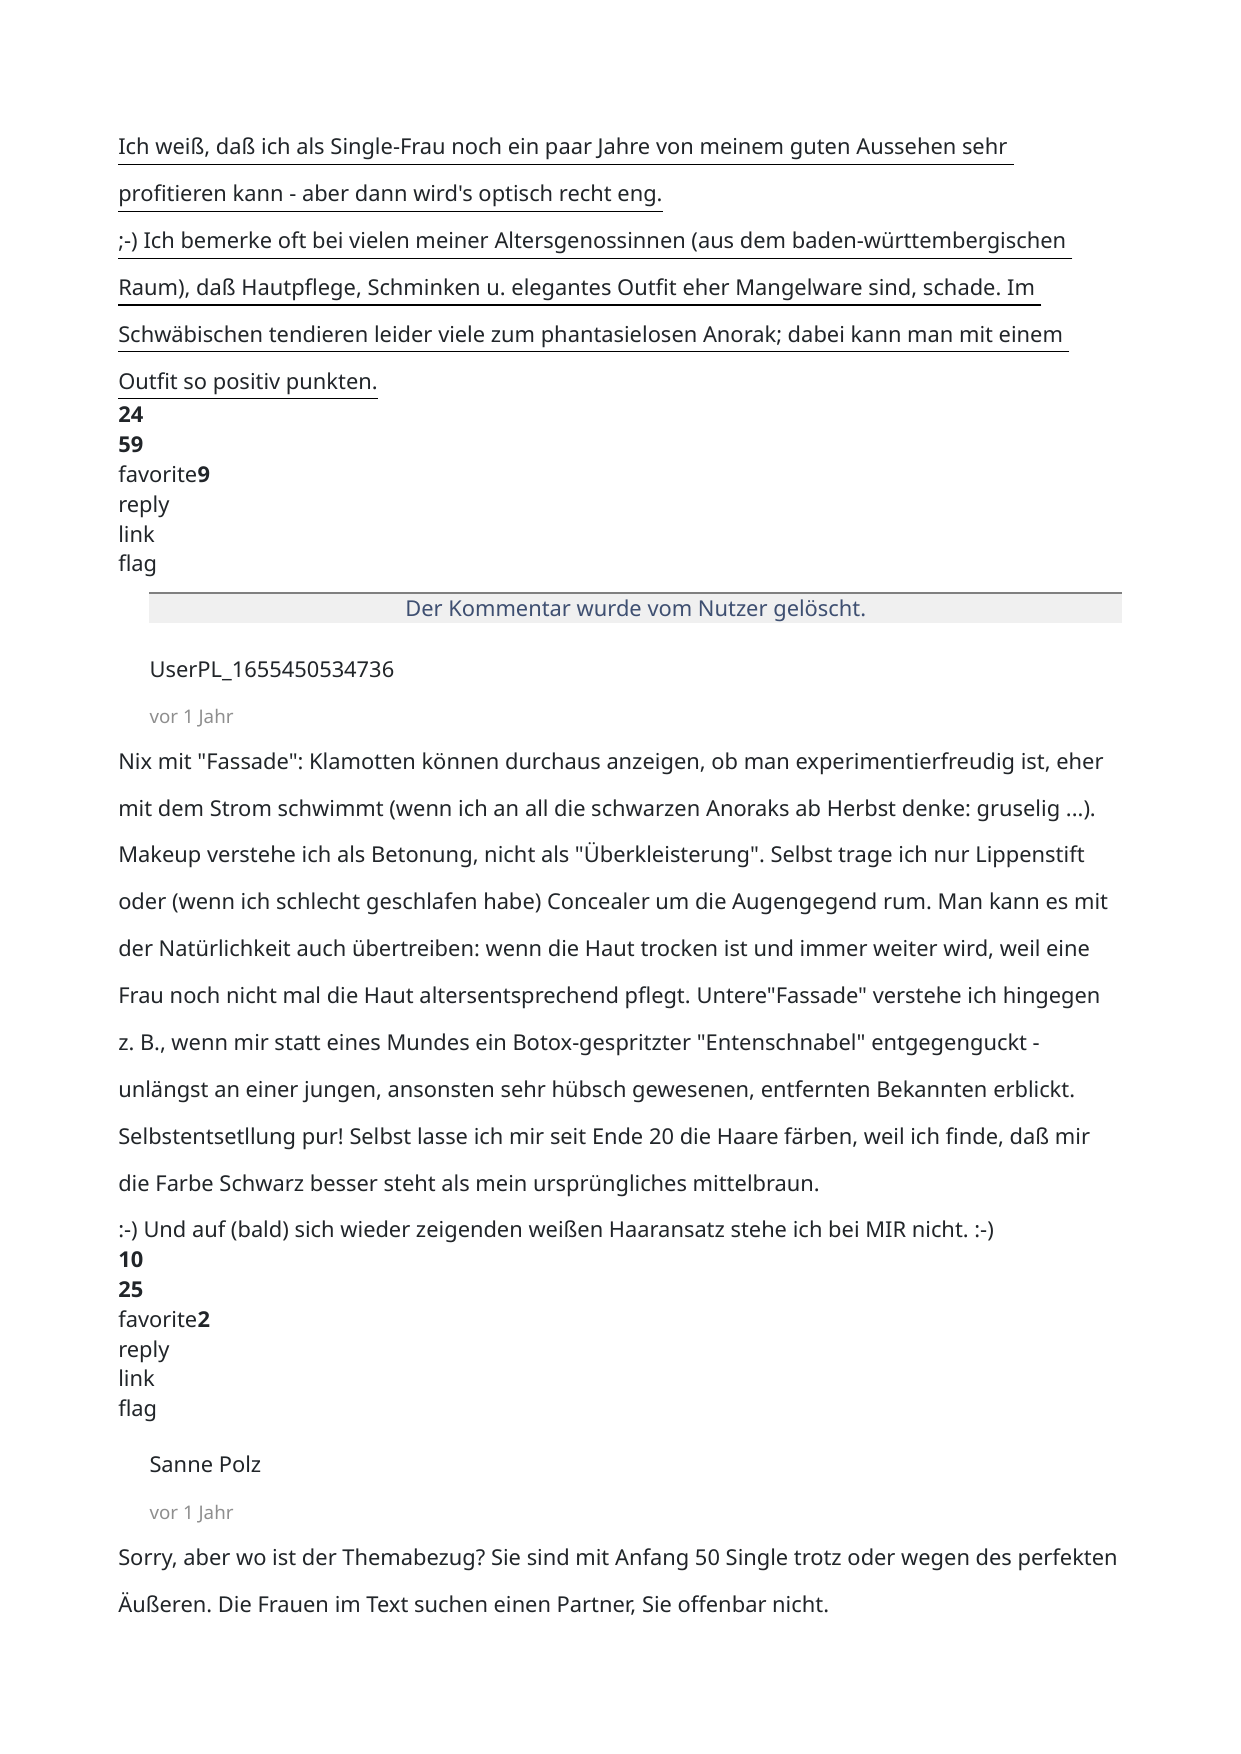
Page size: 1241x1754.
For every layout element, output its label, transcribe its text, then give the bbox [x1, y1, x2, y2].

text 59 [118, 429, 1122, 459]
text 24 [118, 399, 1122, 429]
text 25 [118, 1274, 1122, 1304]
text flag [118, 548, 1122, 578]
text flag [118, 1393, 1122, 1423]
text favorite2 [118, 1304, 1122, 1334]
text Ich weiß, daß ich als Single-Frau noch ein paar Jahre von meinem guten Aussehen sehr profitieren kann - aber dann wird's optisch recht eng. ;-) Ich bemerke oft bei vielen meiner Altersgenossinnen (aus dem baden-württembergischen Raum), daß Hautpflege, Schminken u. elegantes Outfit eher Mangelware sind, schade. Im Schwäbischen tendieren leider viele zum phantasielosen Anorak; dabei kann man mit einem Outfit so positiv punkten. [118, 118, 1122, 399]
text Der Kommentar wurde vom Nutzer gelöscht. [149, 594, 1122, 623]
text reply [118, 489, 1122, 518]
text vor 1 Jahr [149, 699, 1122, 729]
text UserPL_1655450534736 [149, 643, 1114, 683]
text 10 [118, 1244, 1122, 1274]
text Nix mit "Fassade": Klamotten können durchaus anzeigen, ob man experimentierfreudig ist, eher mit dem Strom schwimmt (wenn ich an all die schwarzen Anoraks ab Herbst denke: gruselig ...). Makeup verstehe ich als Betonung, nicht als "Überkleisterung". Selbst trage ich nur Lippenstift oder (wenn ich schlecht geschlafen habe) Concealer um die Augengegend rum. Man kann es mit der Natürlichkeit auch übertreiben: wenn die Haut trocken ist und immer weiter wird, weil eine Frau noch nicht mal die Haut altersentsprechend pflegt. Untere"Fassade" verstehe ich hingegen z. B., wenn mir statt eines Mundes ein Botox-gespritzter "Entenschnabel" entgegenguckt - unlängst an einer jungen, ansonsten sehr hübsch gewesenen, entfernten Bekannten erblickt. Selbstentsetllung pur! Selbst lasse ich mir seit Ende 20 die Haare färben, weil ich finde, daß mir die Farbe Schwarz besser steht als mein ursprüngliches mittelbraun. :-) Und auf (bald) sich wieder zeigenden weißen Haaransatz stehe ich bei MIR nicht. :-) [118, 729, 1122, 1244]
text favorite9 [118, 459, 1122, 489]
text link [118, 1363, 1122, 1393]
text reply [118, 1334, 1122, 1363]
text link [118, 518, 1122, 548]
text Sanne Polz [149, 1439, 1114, 1479]
text vor 1 Jahr [149, 1495, 1122, 1524]
text Sorry, aber wo ist der Themabezug? Sie sind mit Anfang 50 Single trotz oder wegen des perfekten Äußeren. Die Frauen im Text suchen einen Partner, Sie offenbar nicht. [118, 1524, 1122, 1618]
